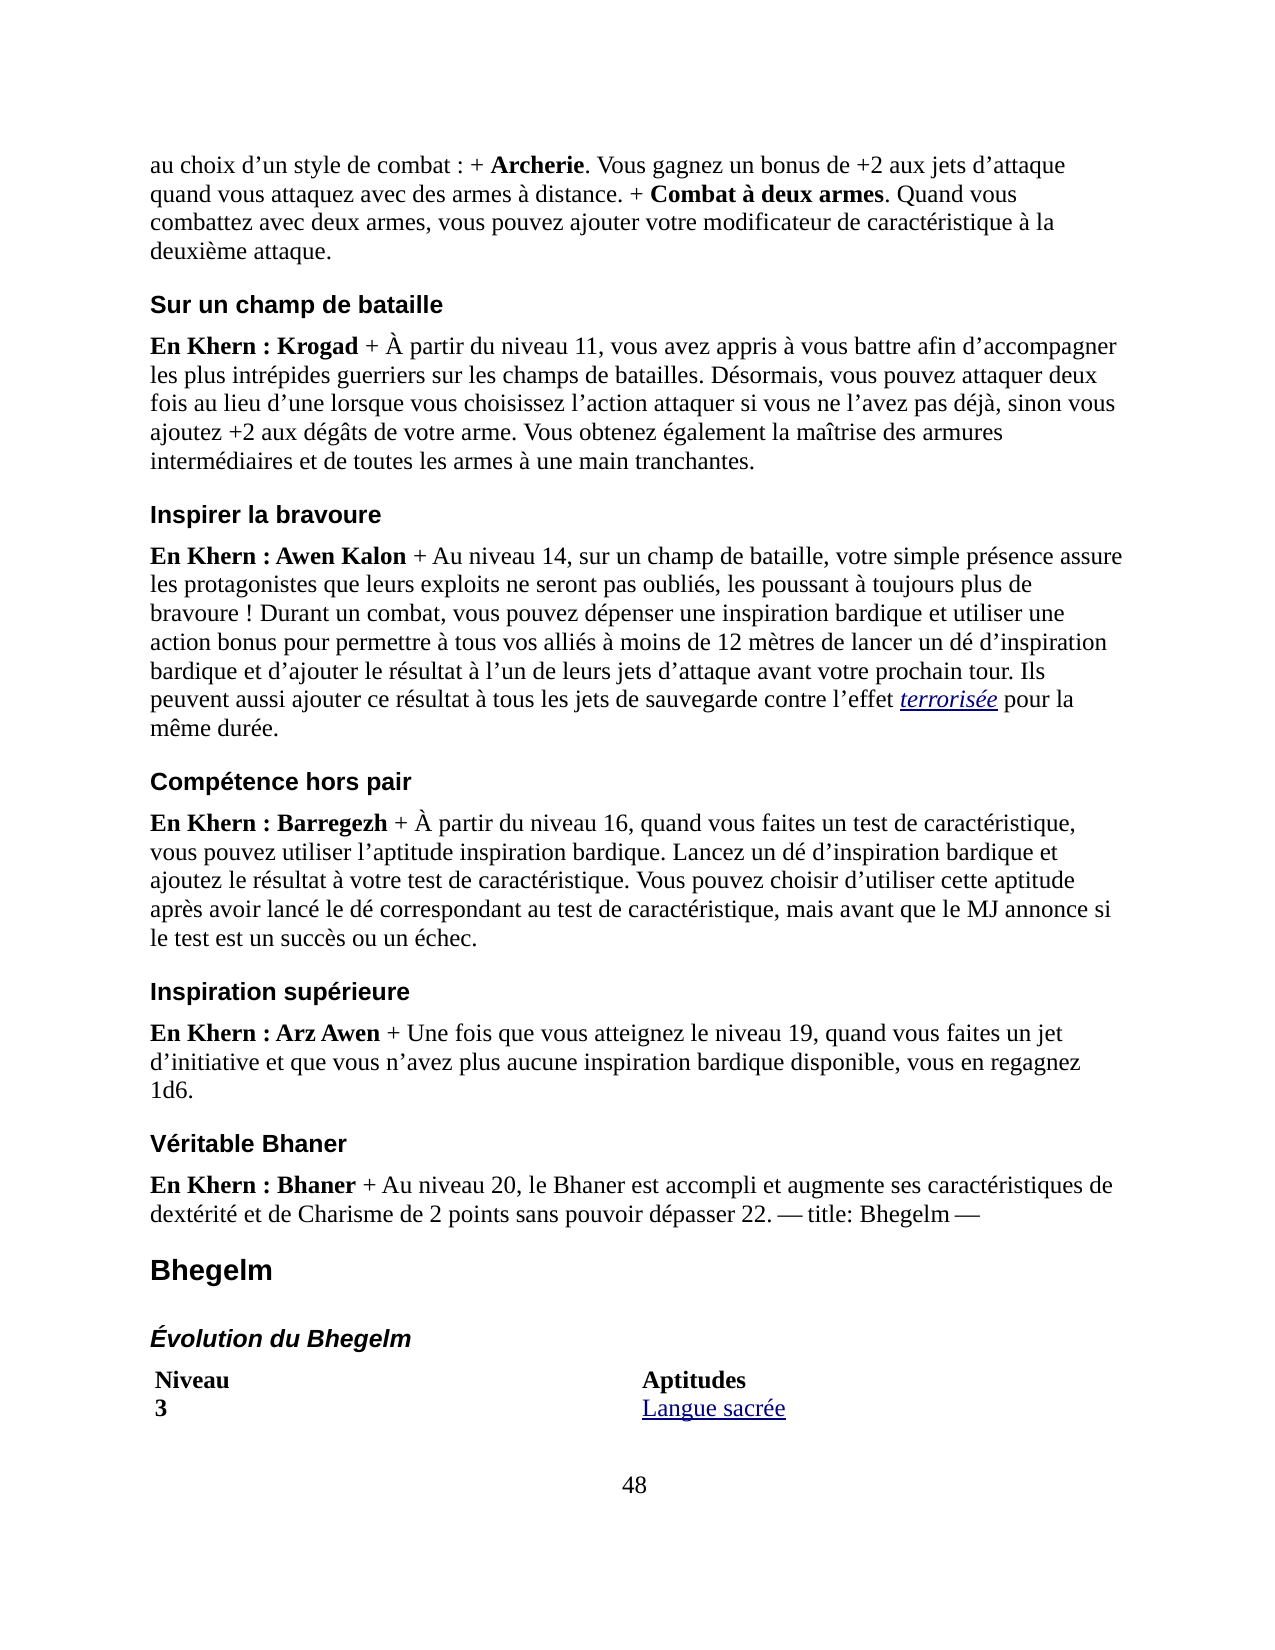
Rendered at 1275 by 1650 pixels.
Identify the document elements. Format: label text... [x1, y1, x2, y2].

table_cell Langue sacrée [638, 1394, 1125, 1422]
subtitle Inspiration supérieure [150, 977, 1125, 1005]
table_header Niveau [150, 1365, 637, 1393]
subtitle Évolution du Bhegelm [150, 1324, 1125, 1352]
text En Khern : Awen Kalon + Au niveau 14, sur un champ de bataille, votre simple présence assure les protagonistes que leurs exploits ne seront pas oubliés, les poussant à toujours plus de bravoure ! Durant un combat, vous pouvez dépenser une inspiration bardique et utiliser une action bonus pour permettre à tous vos alliés à moins de 12 mètres de lancer un dé d’inspiration bardique et d’ajouter le résultat à l’un de leurs jets d’attaque avant votre prochain tour. Ils peuvent aussi ajouter ce résultat à tous les jets de sauvegarde contre l’effet terrorisée pour la même durée. [150, 541, 1125, 742]
subtitle Inspirer la bravoure [150, 500, 1125, 528]
text En Khern : Krogad + À partir du niveau 11, vous avez appris à vous battre afin d’accompagner les plus intrépides guerriers sur les champs de batailles. Désormais, vous pouvez attaquer deux fois au lieu d’une lorsque vous choisissez l’action attaquer si vous ne l’avez pas déjà, sinon vous ajoutez +2 aux dégâts de votre arme. Vous obtenez également la maîtrise des armures intermédiaires et de toutes les armes à une main tranchantes. [150, 331, 1125, 475]
text En Khern : Bhaner + Au niveau 20, le Bhaner est accompli et augmente ses caractéristiques de dextérité et de Charisme de 2 points sans pouvoir dépasser 22. — title: Bhegelm — [150, 1170, 1125, 1228]
subtitle Sur un champ de bataille [150, 290, 1125, 318]
text En Khern : Arz Awen + Une fois que vous atteignez le niveau 19, quand vous faites un jet d’initiative et que vous n’avez plus aucune inspiration bardique disponible, vous en regagnez 1d6. [150, 1018, 1125, 1104]
table_cell 3 [150, 1394, 637, 1422]
subtitle Véritable Bhaner [150, 1129, 1125, 1158]
table_header Aptitudes [638, 1365, 1125, 1393]
text En Khern : Barregezh + À partir du niveau 16, quand vous faites un test de caractéristique, vous pouvez utiliser l’aptitude inspiration bardique. Lancez un dé d’inspiration bardique et ajoutez le résultat à votre test de caractéristique. Vous pouvez choisir d’utiliser cette aptitude après avoir lancé le dé correspondant au test de caractéristique, mais avant que le MJ annonce si le test est un succès ou un échec. [150, 808, 1125, 952]
subtitle Bhegelm [150, 1253, 1125, 1286]
subtitle Compétence hors pair [150, 767, 1125, 796]
text au choix d’un style de combat : + Archerie. Vous gagnez un bonus de +2 aux jets d’attaque quand vous attaquez avec des armes à distance. + Combat à deux armes. Quand vous combattez avec deux armes, vous pouvez ajouter votre modificateur de caractéristique à la deuxième attaque. [150, 150, 1125, 265]
